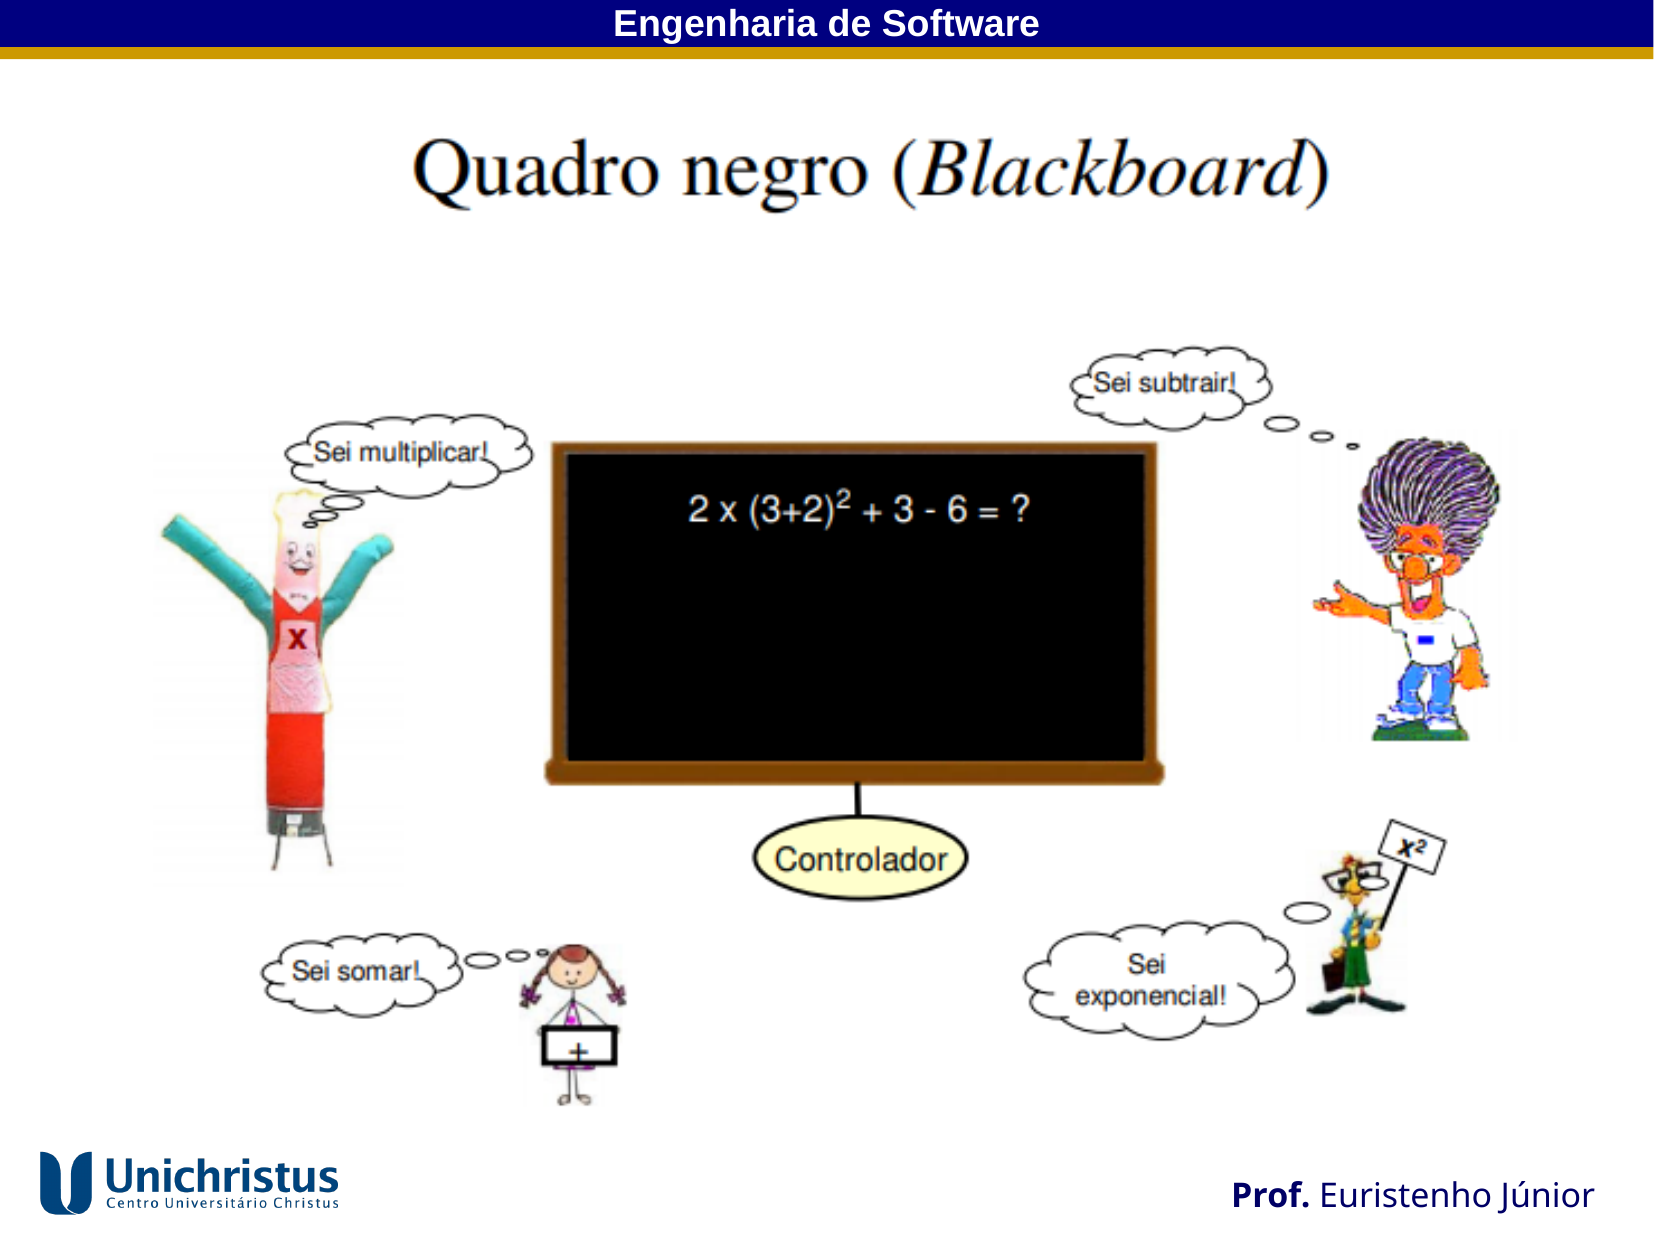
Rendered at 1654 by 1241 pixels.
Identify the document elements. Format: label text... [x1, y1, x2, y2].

text_box Engenharia de Software [0, 0, 1654, 47]
text_box [0, 47, 1654, 60]
picture [153, 106, 1571, 1133]
picture [35, 1148, 343, 1217]
text_box Prof. Euristenho Júnior [1216, 1163, 1654, 1224]
